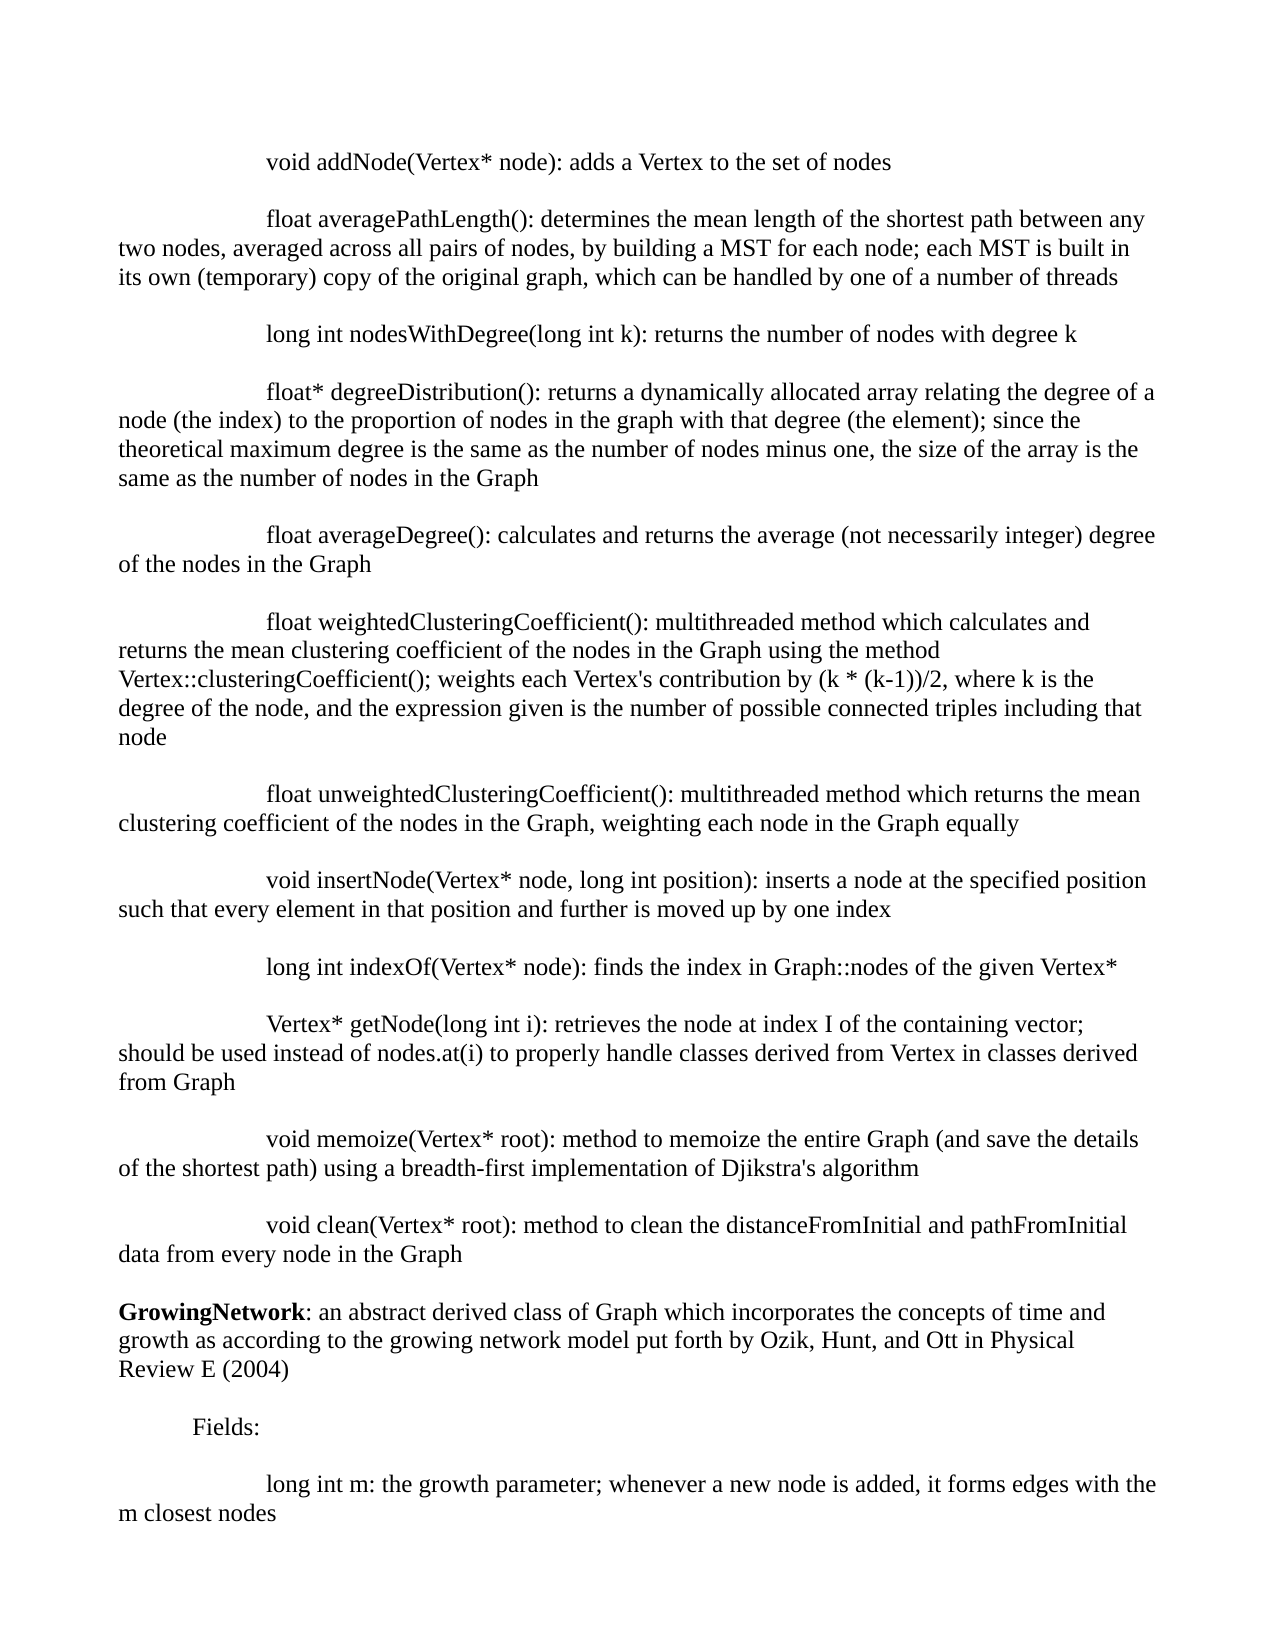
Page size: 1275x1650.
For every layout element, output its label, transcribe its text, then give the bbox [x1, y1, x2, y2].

text GrowingNetwork: an abstract derived class of Graph which incorporates the concepts of time and growth as according to the growing network model put forth by Ozik, Hunt, and Ott in Physical Review E (2004) [118, 1297, 1157, 1383]
text float averageDegree(): calculates and returns the average (not necessarily integer) degree of the nodes in the Graph [118, 521, 1157, 578]
text long int nodesWithDegree(long int k): returns the number of nodes with degree k [118, 319, 1157, 348]
text void addNode(Vertex* node): adds a Vertex to the set of nodes [118, 147, 1157, 176]
text void memoize(Vertex* root): method to memoize the entire Graph (and save the details of the shortest path) using a breadth-first implementation of Djikstra's algorithm [118, 1124, 1157, 1182]
text float weightedClusteringCoefficient(): multithreaded method which calculates and returns the mean clustering coefficient of the nodes in the Graph using the method Vertex::clusteringCoefficient(); weights each Vertex's contribution by (k * (k-1))/2, where k is the degree of the node, and the expression given is the number of possible connected triples including that node [118, 607, 1157, 751]
text float* degreeDistribution(): returns a dynamically allocated array relating the degree of a node (the index) to the proportion of nodes in the graph with that degree (the element); since the theoretical maximum degree is the same as the number of nodes minus one, the size of the array is the same as the number of nodes in the Graph [118, 377, 1157, 492]
text void insertNode(Vertex* node, long int position): inserts a node at the specified position such that every element in that position and further is moved up by one index [118, 866, 1157, 923]
text long int indexOf(Vertex* node): finds the index in Graph::nodes of the given Vertex* [118, 952, 1157, 981]
text long int m: the growth parameter; whenever a new node is added, it forms edges with the m closest nodes [118, 1469, 1157, 1527]
text Fields: [118, 1412, 1157, 1441]
text float averagePathLength(): determines the mean length of the shortest path between any two nodes, averaged across all pairs of nodes, by building a MST for each node; each MST is built in its own (temporary) copy of the original graph, which can be handled by one of a number of threads [118, 204, 1157, 291]
text float unweightedClusteringCoefficient(): multithreaded method which returns the mean clustering coefficient of the nodes in the Graph, weighting each node in the Graph equally [118, 779, 1157, 837]
text Vertex* getNode(long int i): retrieves the node at index I of the containing vector; should be used instead of nodes.at(i) to properly handle classes derived from Vertex in classes derived from Graph [118, 1009, 1157, 1096]
text void clean(Vertex* root): method to clean the distanceFromInitial and pathFromInitial data from every node in the Graph [118, 1211, 1157, 1268]
